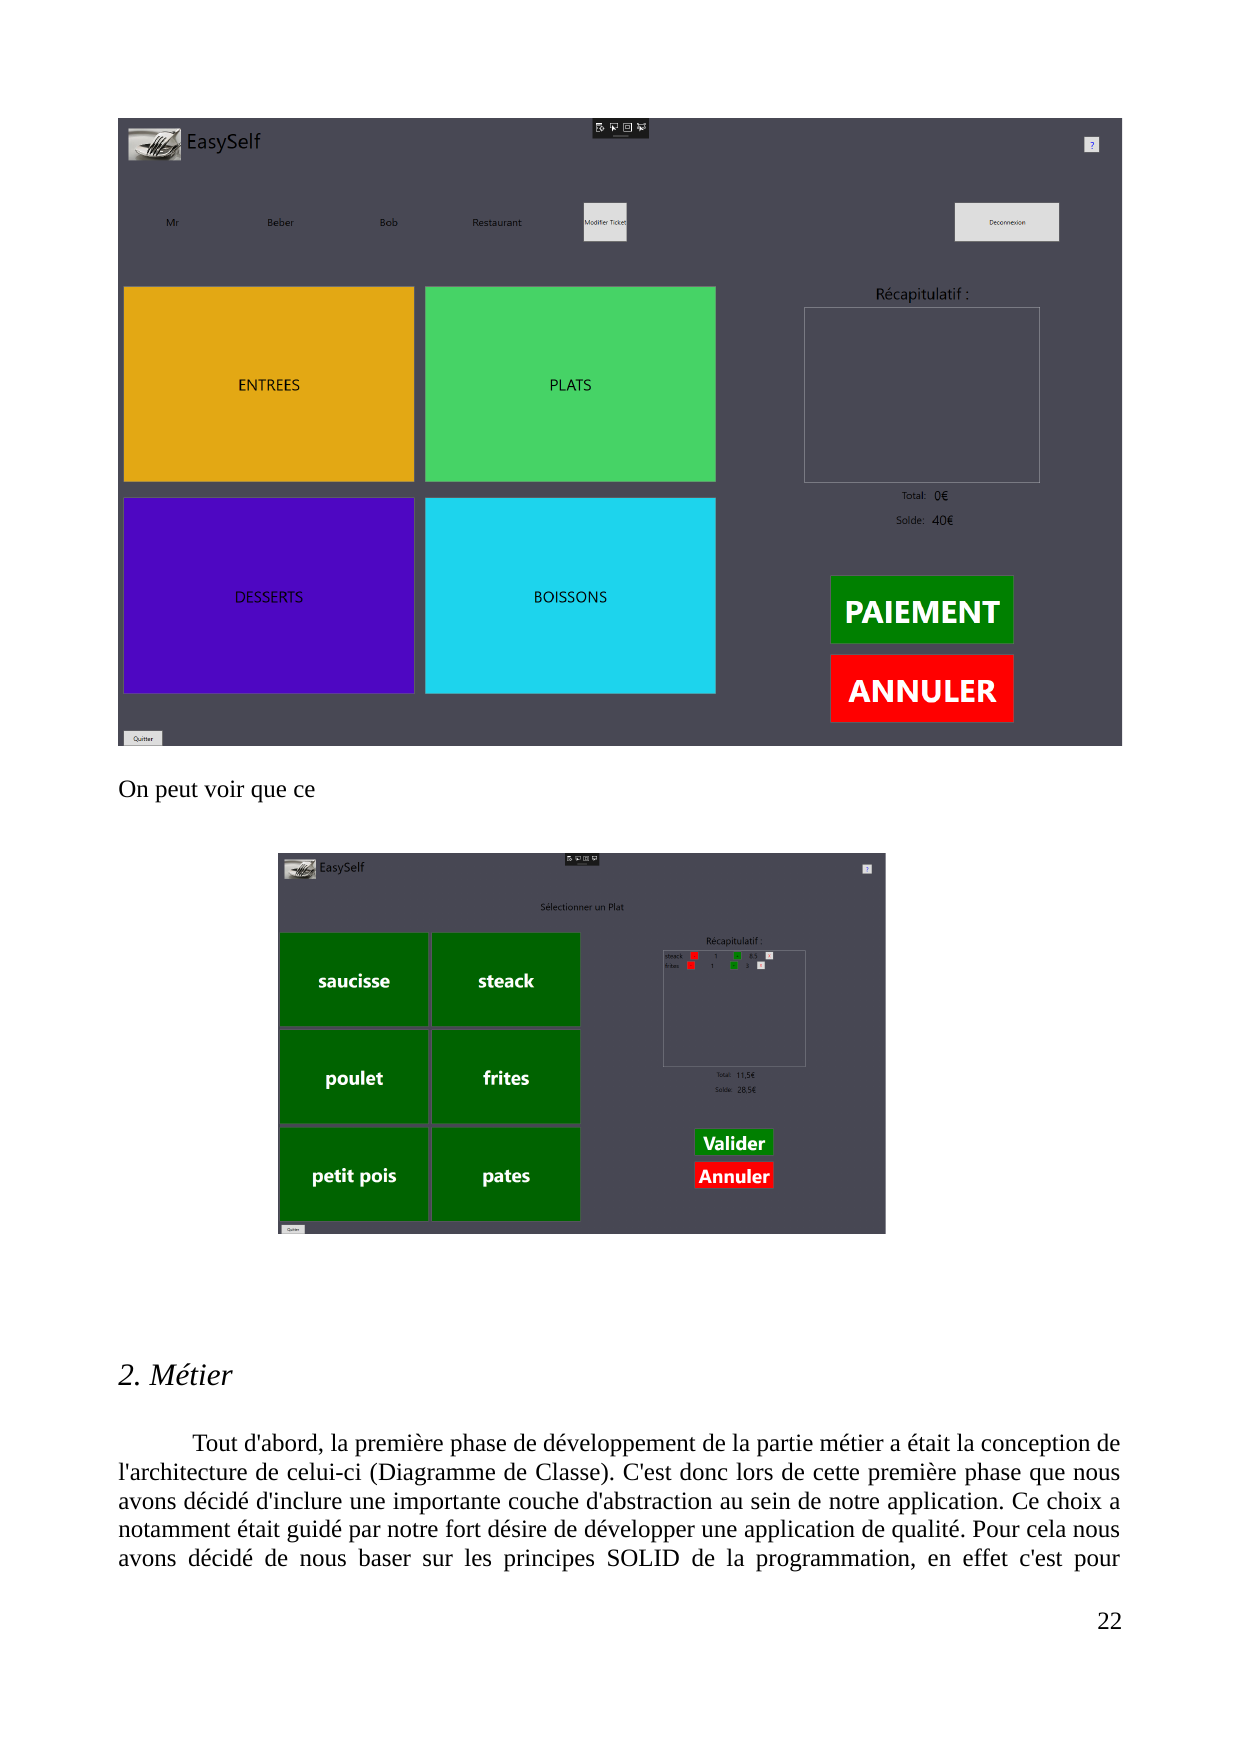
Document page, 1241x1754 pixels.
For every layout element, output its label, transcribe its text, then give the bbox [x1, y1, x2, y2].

text On peut voir que ce [118, 774, 1122, 803]
picture [118, 118, 1123, 746]
text 2. Métier [118, 1356, 1122, 1392]
text Tout d'abord, la première phase de développement de la partie métier a était la conception de l'architecture de celui-ci (Diagramme de Classe). C'est donc lors de cette première phase que nous avons décidé d'inclure une importante couche d'abstraction au sein de notre application. Ce choix a notamment était guidé par notre fort désire de développer une application de qualité. Pour cela nous avons décidé de nous baser sur les principes SOLID de la programmation, en effet c'est pour [118, 1428, 1122, 1572]
picture [278, 853, 886, 1234]
